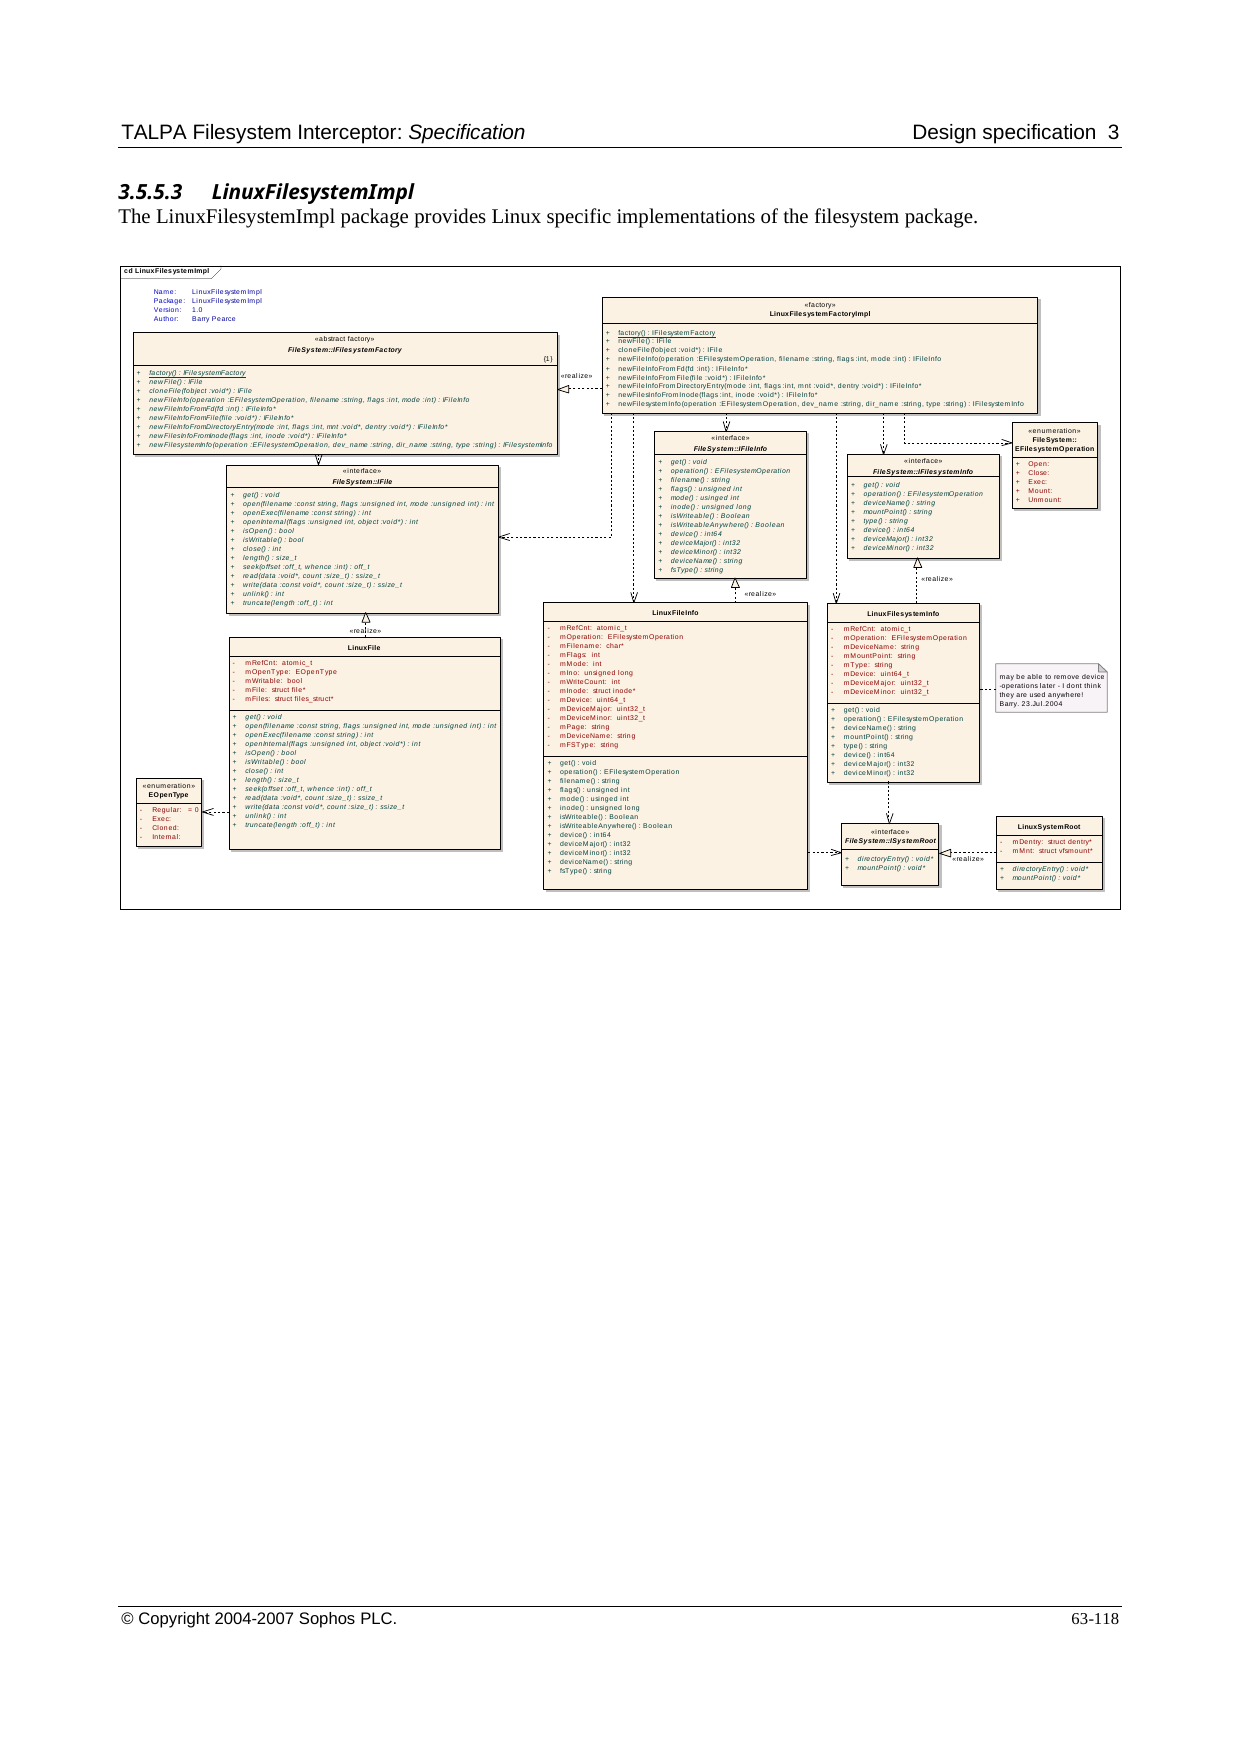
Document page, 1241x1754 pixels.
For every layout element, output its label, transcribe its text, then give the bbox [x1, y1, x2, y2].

text The LinuxFilesystemImpl package provides Linux specific implementations of the filesystem package. [118, 205, 1122, 228]
subtitle LinuxFilesystemImpl [118, 177, 1122, 205]
